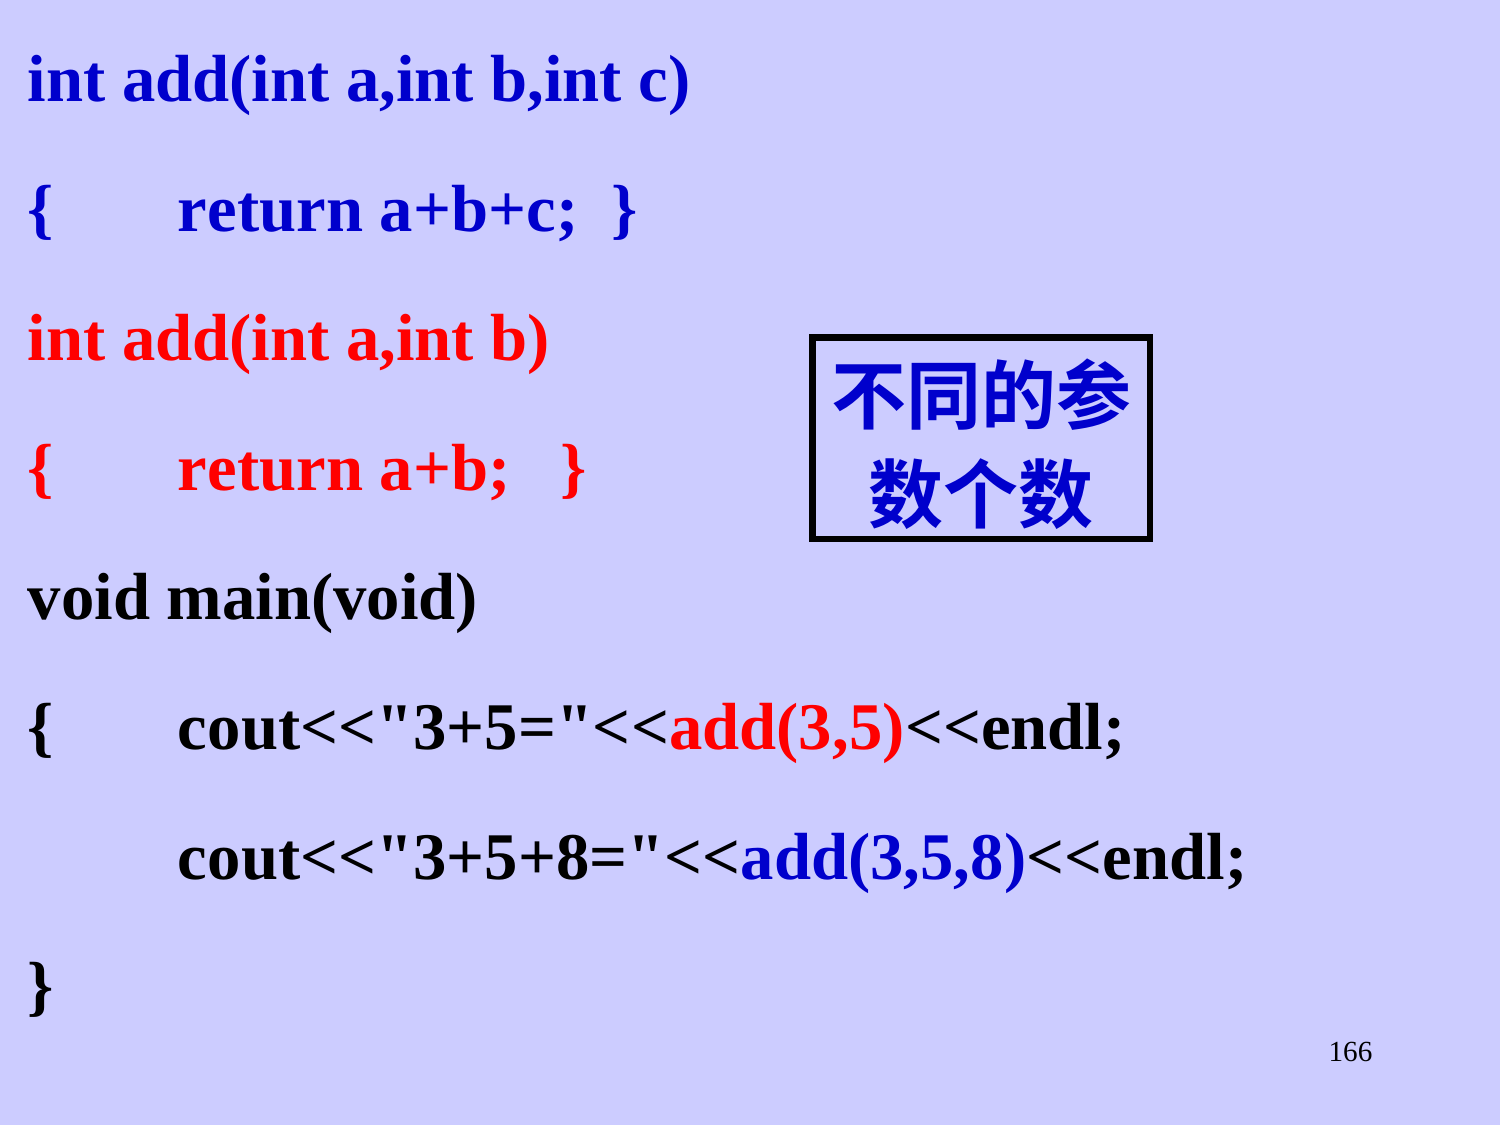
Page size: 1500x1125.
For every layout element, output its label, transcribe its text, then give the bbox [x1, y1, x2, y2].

text_box 不同的参数个数 [812, 337, 1150, 540]
text_box [1074, 1025, 1388, 1101]
text_box int add(int a,int b,int c) { return a+b+c; } int add(int a,int b) { return a+b; } void main(void) { cout<<"3+5="<<add(3,5)<<endl; cout<<"3+5+8="<<add(3,5,8)<<endl; } [24, 24, 1313, 1024]
